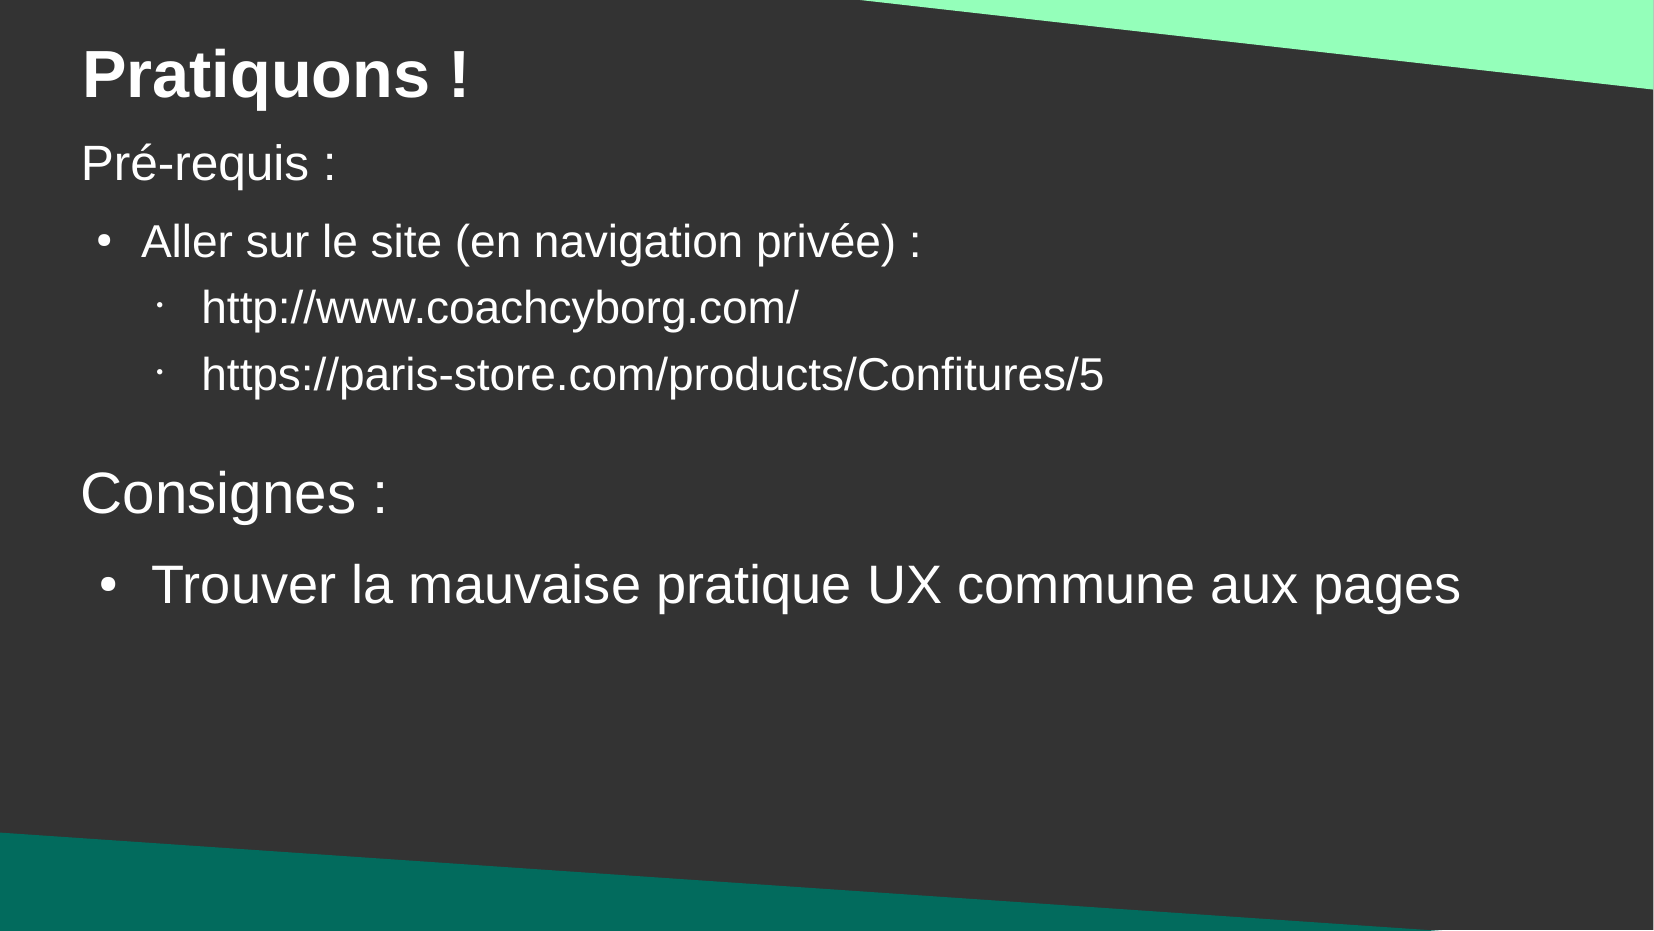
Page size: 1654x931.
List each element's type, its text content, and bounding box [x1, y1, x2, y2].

title Pratiquons ! [82, 37, 1571, 114]
text_box [860, 0, 1654, 90]
list Consignes : Trouver la mauvaise pratique UX commune aux pages [80, 460, 1620, 621]
list Pré-requis : Aller sur le site (en navigation privée) : http://www.coachcyborg.com/ https://paris-store.com/products/Confitures/5 [80, 135, 1620, 402]
